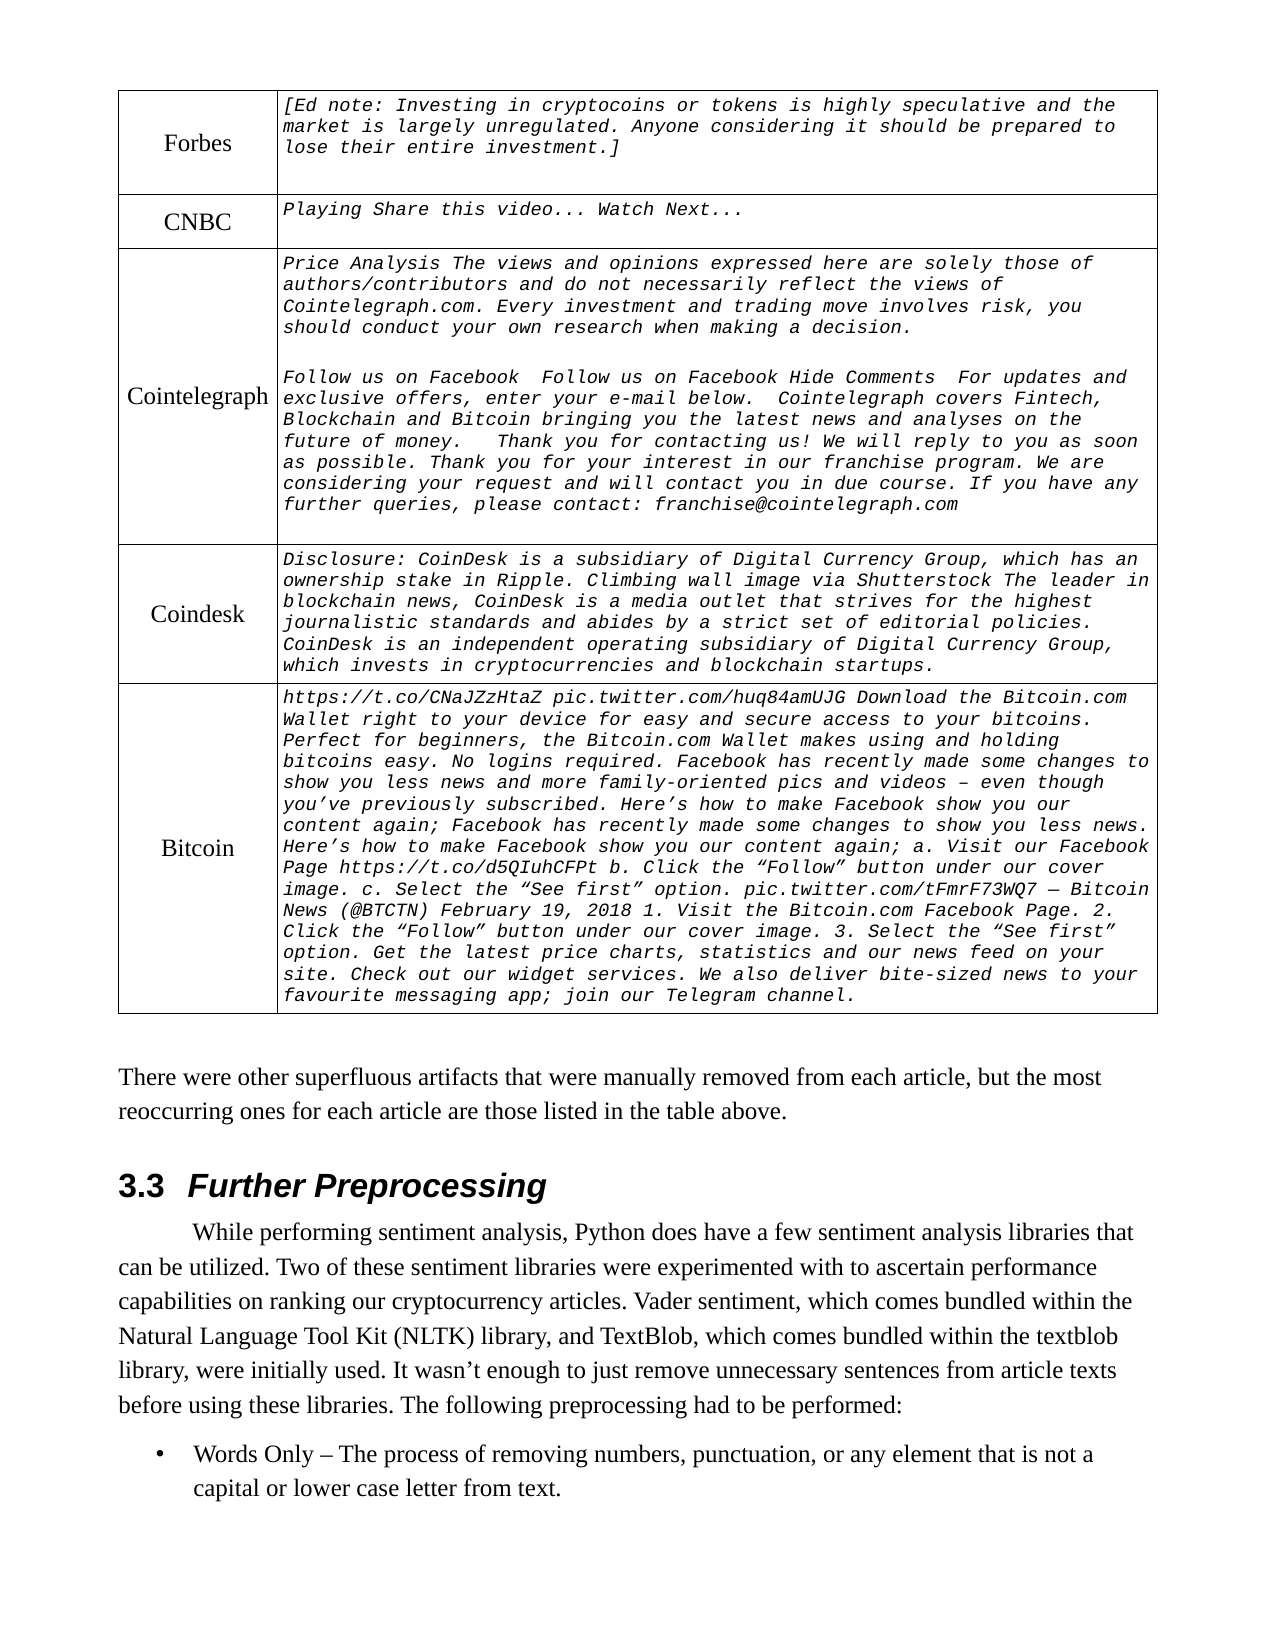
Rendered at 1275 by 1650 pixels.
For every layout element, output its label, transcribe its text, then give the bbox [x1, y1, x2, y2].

table_cell Cointelegraph [119, 249, 277, 543]
table_cell https://t.co/CNaJZzHtaZ pic.twitter.com/huq84amUJG Download the Bitcoin.com Wallet right to your device for easy and secure access to your bitcoins. Perfect for beginners, the Bitcoin.com Wallet makes using and holding bitcoins easy. No logins required. Facebook has recently made some changes to show you less news and more family-oriented pics and videos – even though you’ve previously subscribed. Here’s how to make Facebook show you our content again; Facebook has recently made some changes to show you less news. Here’s how to make Facebook show you our content again; a. Visit our Facebook Page https://t.co/d5QIuhCFPt b. Click the “Follow” button under our cover image. c. Select the “See first” option. pic.twitter.com/tFmrF73WQ7 — Bitcoin News (@BTCTN) February 19, 2018 1. Visit the Bitcoin.com Facebook Page. 2. Click the “Follow” button under our cover image. 3. Select the “See first” option. Get the latest price charts, statistics and our news feed on your site. Check out our widget services. We also deliver bite-sized news to your favourite messaging app; join our Telegram channel. [278, 684, 1157, 1013]
table_cell Disclosure: CoinDesk is a subsidiary of Digital Currency Group, which has an ownership stake in Ripple. Climbing wall image via Shutterstock The leader in blockchain news, CoinDesk is a media outlet that strives for the highest journalistic standards and abides by a strict set of editorial policies. CoinDesk is an independent operating subsidiary of Digital Currency Group, which invests in cryptocurrencies and blockchain startups. [278, 545, 1157, 682]
table_cell Playing Share this video... Watch Next... [278, 195, 1157, 248]
table_header Forbes [119, 91, 277, 194]
list Words Only – The process of removing numbers, punctuation, or any element that is not a capital or lower case letter from text. [156, 1439, 1157, 1502]
table_cell Coindesk [119, 545, 277, 682]
subtitle Further Preprocessing [118, 1166, 1157, 1205]
table_cell Bitcoin [119, 684, 277, 1013]
text There were other superfluous artifacts that were manually removed from each article, but the most reoccurring ones for each article are those listed in the table above. [118, 1062, 1157, 1125]
table_header [Ed note: Investing in cryptocoins or tokens is highly speculative and the market is largely unregulated. Anyone considering it should be prepared to lose their entire investment.] [278, 91, 1157, 194]
table_cell Price Analysis The views and opinions expressed here are solely those of authors/contributors and do not necessarily reflect the views of Cointelegraph.com. Every investment and trading move involves risk, you should conduct your own research when making a decision. Follow us on Facebook Follow us on Facebook Hide Comments For updates and exclusive offers, enter your e-mail below. Cointelegraph covers Fintech, Blockchain and Bitcoin bringing you the latest news and analyses on the future of money. Thank you for contacting us! We will reply to you as soon as possible. Thank you for your interest in our franchise program. We are considering your request and will contact you in due course. If you have any further queries, please contact: franchise@cointelegraph.com [278, 249, 1157, 543]
table_cell CNBC [119, 195, 277, 248]
text While performing sentiment analysis, Python does have a few sentiment analysis libraries that can be utilized. Two of these sentiment libraries were experimented with to ascertain performance capabilities on ranking our cryptocurrency articles. Vader sentiment, which comes bundled within the Natural Language Tool Kit (NLTK) library, and TextBlob, which comes bundled within the textblob library, were initially used. It wasn’t enough to just remove unnecessary sentences from article texts before using these libraries. The following preprocessing had to be performed: [118, 1217, 1157, 1419]
